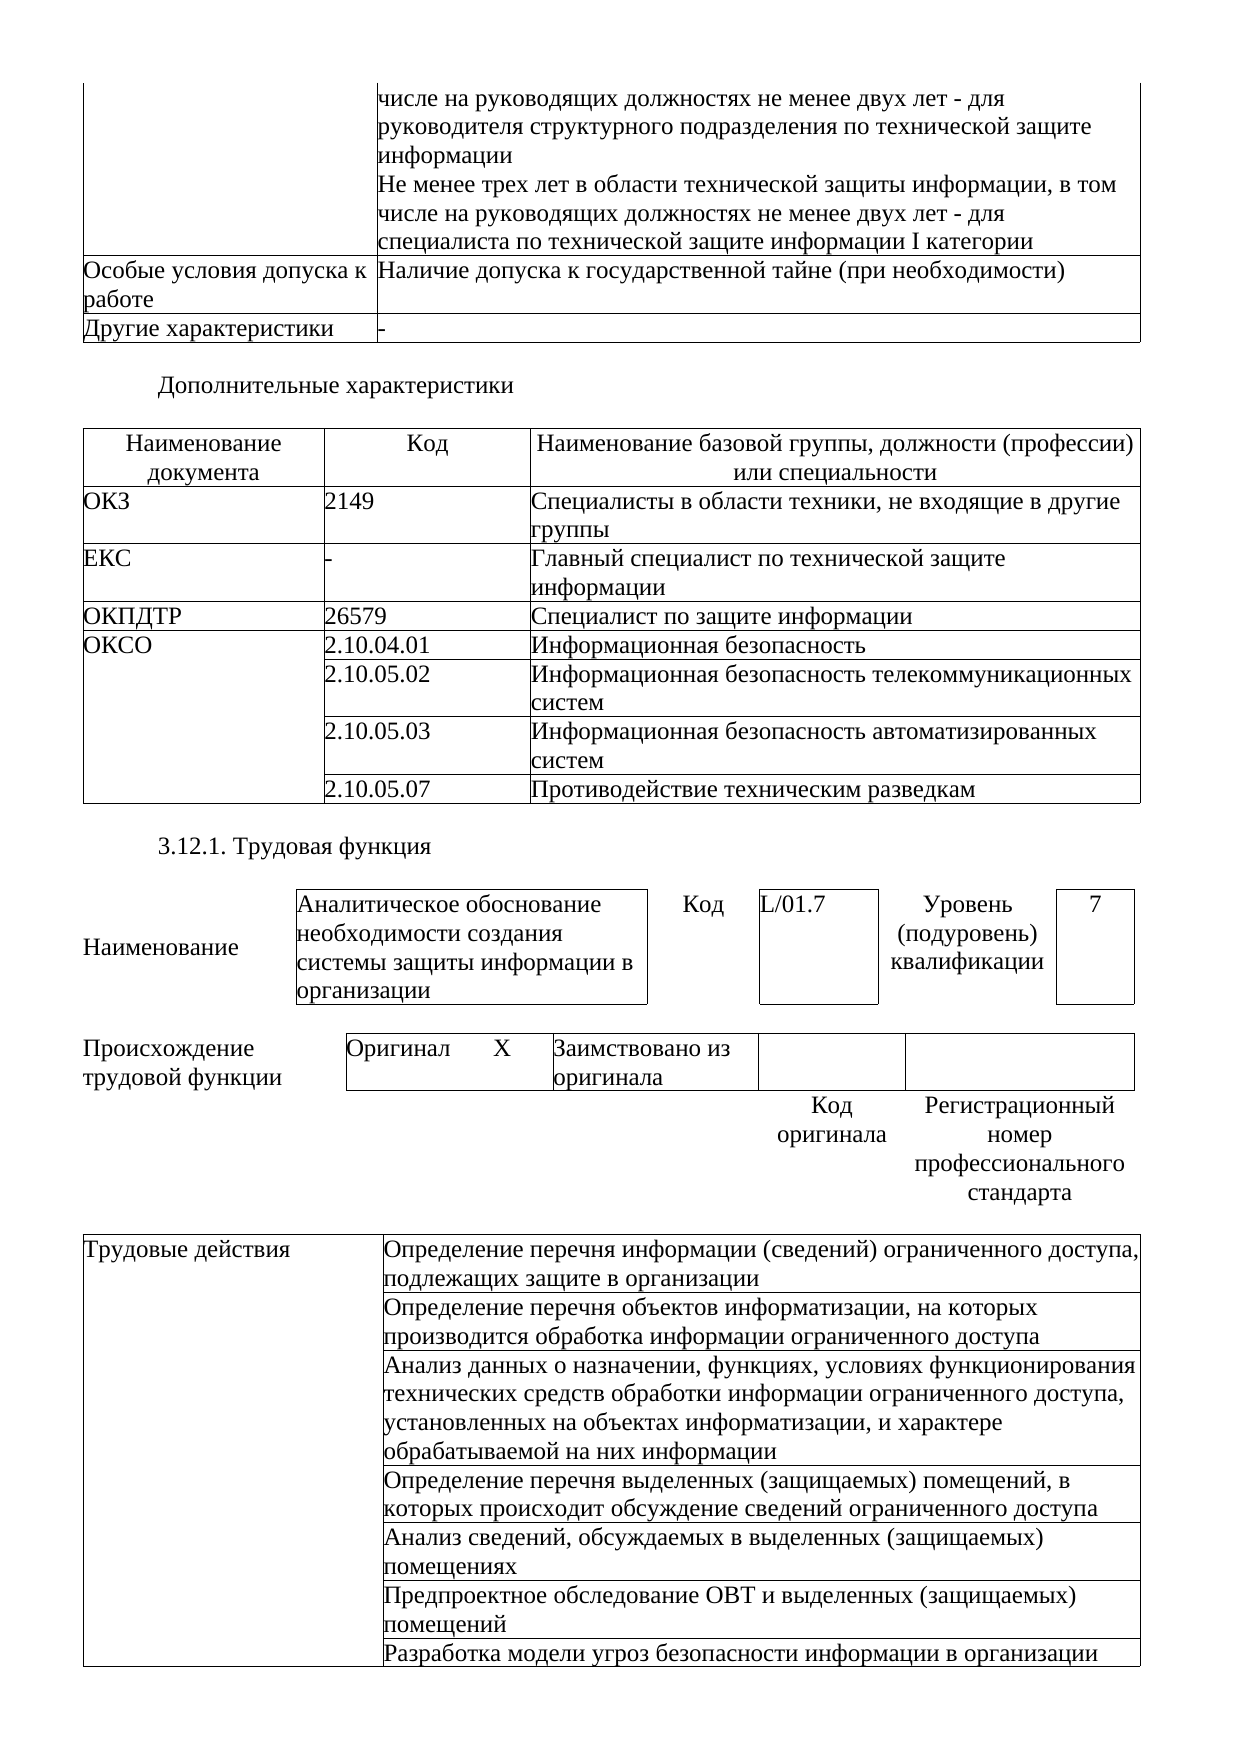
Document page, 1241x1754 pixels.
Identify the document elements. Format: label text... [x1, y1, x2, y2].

table_cell Главный специалист по технической защите информации [531, 544, 1140, 601]
table_cell ОКПДТР [84, 602, 324, 630]
table_cell Другие характеристики [84, 314, 377, 342]
table_header [906, 1034, 1134, 1090]
table_cell Определение перечня выделенных (защищаемых) помещений, в которых происходит обсуждение сведений ограниченного доступа [384, 1466, 1140, 1522]
table_header [759, 1034, 905, 1090]
table_cell 2.10.05.03 [325, 717, 530, 774]
table_cell Информационная безопасность автоматизированных систем [531, 717, 1140, 774]
table_cell Анализ данных о назначении, функциях, условиях функционирования технических средств обработки информации ограниченного доступа, установленных на объектах информатизации, и характере обрабатываемой на них информации [384, 1351, 1140, 1465]
table_cell Противодействие техническим разведкам [531, 775, 1140, 803]
table_cell Специалист по защите информации [531, 602, 1140, 630]
table_header Заимствовано из оригинала [554, 1034, 758, 1090]
table_cell Особые условия допуска к работе [84, 256, 377, 313]
table_header L/01.7 [760, 890, 878, 1004]
table_cell - [378, 314, 1140, 342]
table_header Наименование документа [84, 429, 324, 486]
table_cell ОКСО [84, 631, 324, 803]
table_header Код [325, 429, 530, 486]
table_header 7 [1057, 890, 1134, 1004]
table_cell ОКЗ [84, 487, 324, 543]
table_cell Специалисты в области техники, не входящие в другие группы [531, 487, 1140, 543]
text 3.12.1. Трудовая функция [83, 831, 1157, 860]
table_cell Анализ сведений, обсуждаемых в выделенных (защищаемых) помещениях [384, 1523, 1140, 1580]
text Дополнительные характеристики [83, 371, 1157, 399]
table_cell 26579 [325, 602, 530, 630]
table_header Аналитическое обоснование необходимости создания системы защиты информации в организации [297, 890, 647, 1004]
table_header Уровень (подуровень) квалификации [879, 889, 1056, 1004]
table_cell 2.10.04.01 [325, 631, 530, 659]
table_header Наименование [83, 889, 296, 1004]
table_cell 2149 [325, 487, 530, 543]
table_header Код [648, 889, 759, 1004]
table_cell Предпроектное обследование ОВТ и выделенных (защищаемых) помещений [384, 1581, 1140, 1638]
table_cell Информационная безопасность [531, 631, 1140, 659]
table_cell Информационная безопасность телекоммуникационных систем [531, 660, 1140, 716]
table_cell Разработка модели угроз безопасности информации в организации [384, 1639, 1140, 1666]
table_cell 2.10.05.02 [325, 660, 530, 716]
table_header Определение перечня информации (сведений) ограниченного доступа, подлежащих защите в организации [384, 1235, 1140, 1292]
table_cell Код оригинала [758, 1091, 905, 1206]
table_cell [553, 1091, 758, 1206]
table_cell Регистрационный номер профессионального стандарта [905, 1091, 1134, 1206]
table_cell [346, 1091, 553, 1206]
table_cell [83, 1091, 346, 1206]
table_cell ЕКС [84, 544, 324, 601]
table_header Происхождение трудовой функции [83, 1033, 346, 1091]
table_cell числе на руководящих должностях не менее двух лет - для руководителя структурного подразделения по технической защите информации Не менее трех лет в области технической защиты информации, в том числе на руководящих должностях не менее двух лет - для специалиста по технической защите информации I категории [378, 83, 1140, 255]
table_cell Определение перечня объектов информатизации, на которых производится обработка информации ограниченного доступа [384, 1293, 1140, 1350]
table_header Оригинал [347, 1034, 493, 1090]
table_cell 2.10.05.07 [325, 775, 530, 803]
table_header Наименование базовой группы, должности (профессии) или специальности [531, 429, 1140, 486]
table_cell [84, 83, 377, 255]
table_header X [493, 1034, 553, 1090]
table_header Трудовые действия [84, 1235, 383, 1666]
table_cell - [325, 544, 530, 601]
table_cell Наличие допуска к государственной тайне (при необходимости) [378, 256, 1140, 313]
